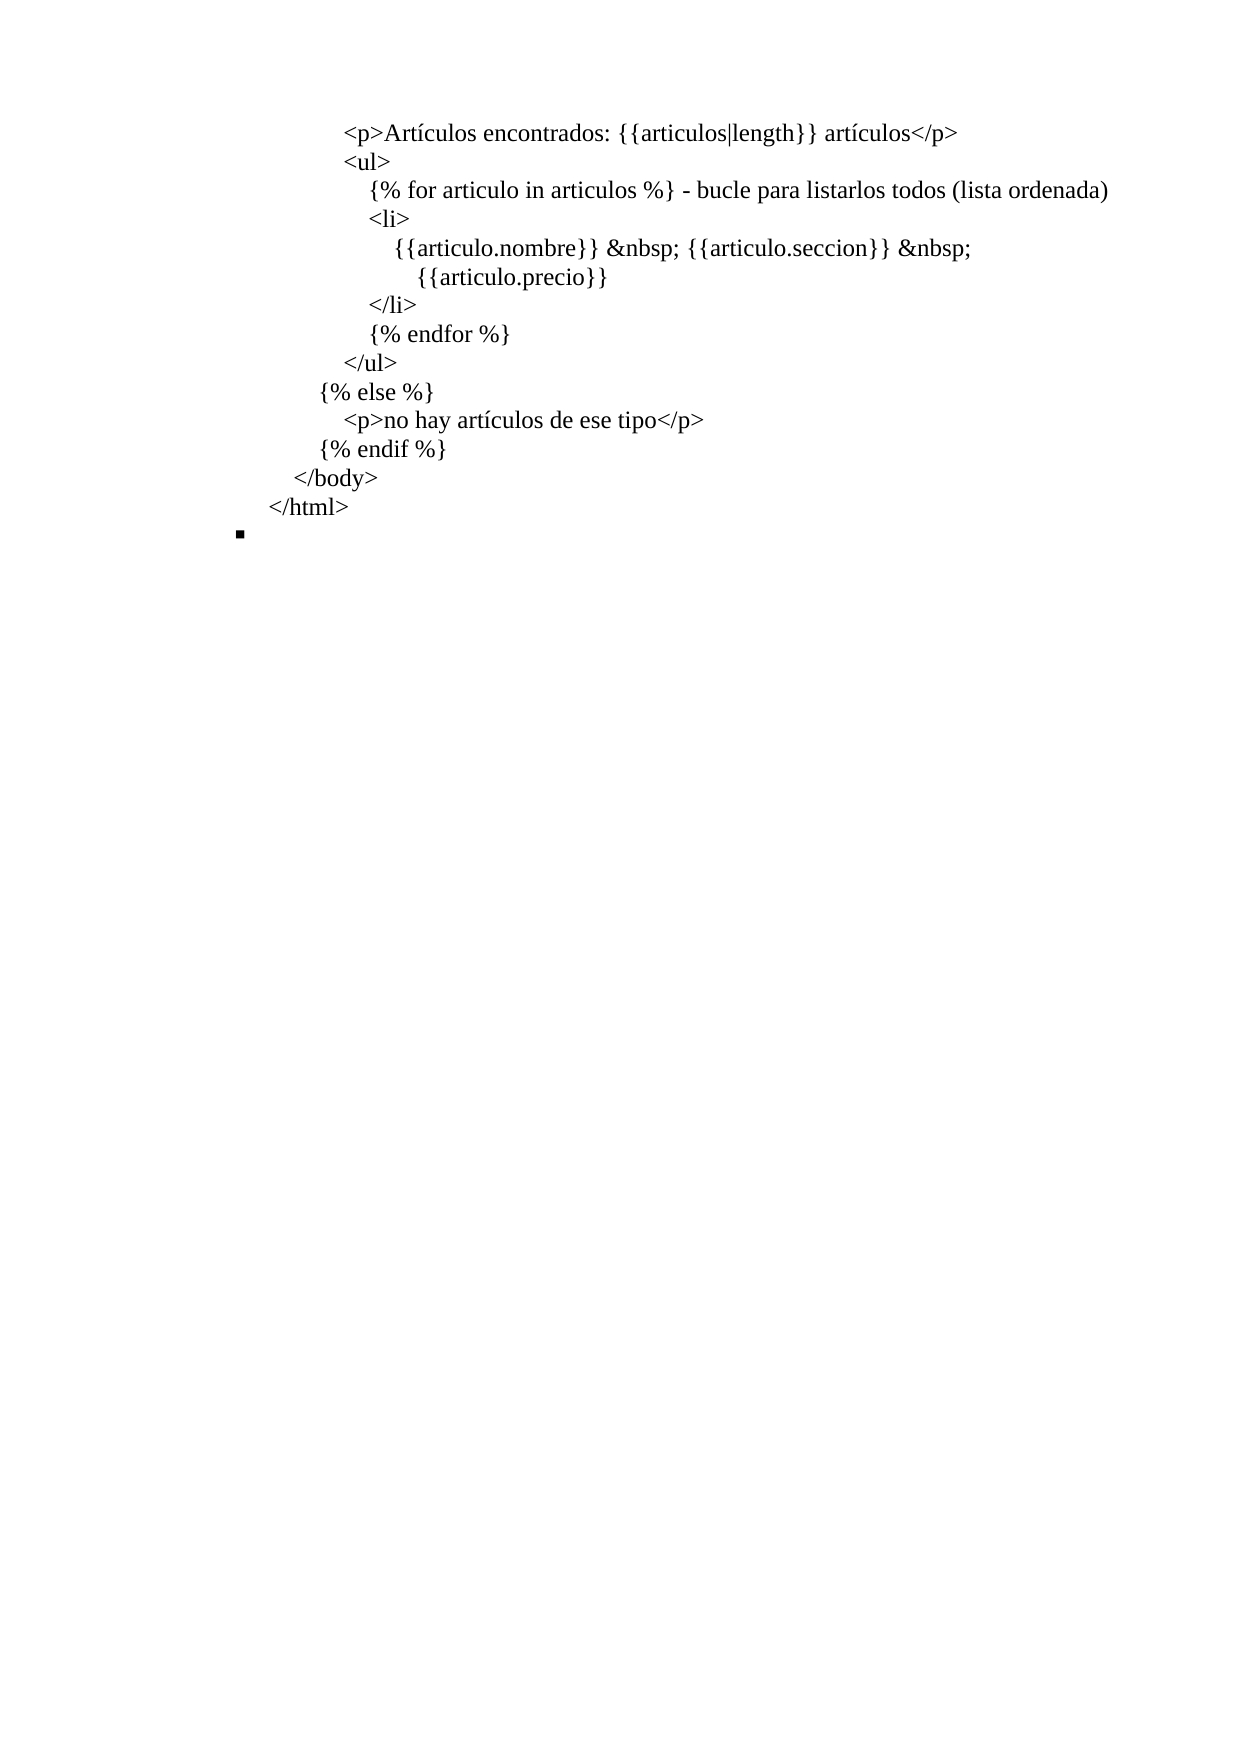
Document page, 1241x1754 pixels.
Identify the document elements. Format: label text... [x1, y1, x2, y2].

list {% endif %} [231, 434, 1122, 463]
list {% else %} [231, 377, 1122, 406]
list </html> [231, 492, 1122, 521]
list <li> [231, 204, 1122, 233]
list {% for articulo in articulos %} - bucle para listarlos todos (lista ordenada) [231, 176, 1122, 204]
list </li> [231, 291, 1122, 319]
list {% endfor %} [231, 319, 1122, 348]
list </ul> [231, 348, 1122, 377]
list <p>Artículos encontrados: {{articulos|length}} artículos</p> [231, 118, 1122, 147]
list <ul> [231, 147, 1122, 176]
list </body> [231, 463, 1122, 492]
list <p>no hay artículos de ese tipo</p> [231, 406, 1122, 434]
list {{articulo.nombre}} &nbsp; {{articulo.seccion}} &nbsp; {{articulo.precio}} [231, 233, 1122, 291]
